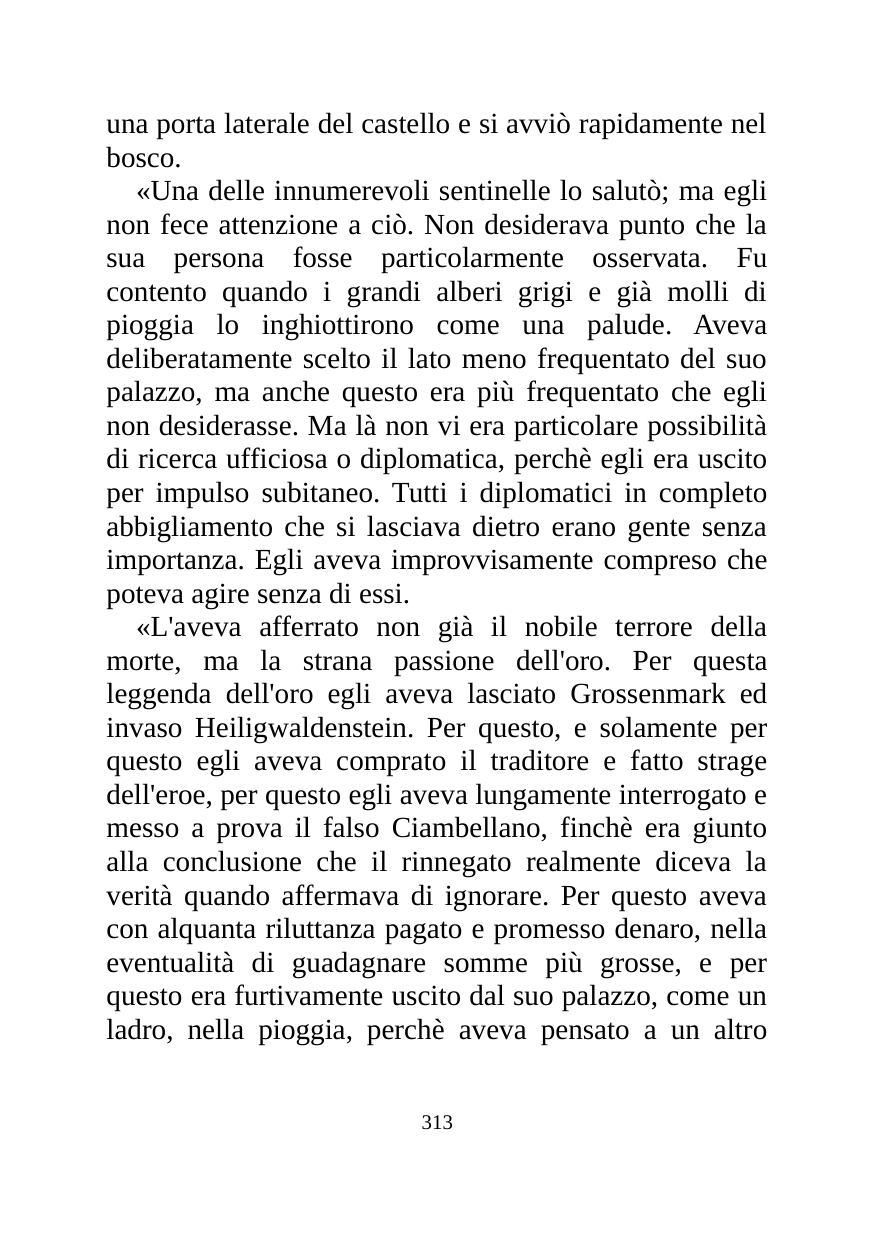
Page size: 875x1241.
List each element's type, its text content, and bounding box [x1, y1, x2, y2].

text una porta laterale del castello e si avviò rapidamente nel bosco. [106, 106, 768, 173]
text «L'aveva afferrato non già il nobile terrore della morte, ma la strana passione dell'oro. Per questa leggenda dell'oro egli aveva lasciato Grossenmark ed invaso Heiligwaldenstein. Per questo, e solamente per questo egli aveva comprato il traditore e fatto strage dell'eroe, per questo egli aveva lungamente interrogato e messo a prova il falso Ciambellano, finchè era giunto alla conclusione che il rinnegato realmente diceva la verità quando affermava di ignorare. Per questo aveva con alquanta riluttanza pagato e promesso denaro, nella eventualità di guadagnare somme più grosse, e per questo era furtivamente uscito dal suo palazzo, come un ladro, nella pioggia, perchè aveva pensato a un altro [106, 609, 768, 1045]
text «Una delle innumerevoli sentinelle lo salutò; ma egli non fece attenzione a ciò. Non desiderava punto che la sua persona fosse particolarmente osservata. Fu contento quando i grandi alberi grigi e già molli di pioggia lo inghiottirono come una palude. Aveva deliberatamente scelto il lato meno frequentato del suo palazzo, ma anche questo era più frequentato che egli non desiderasse. Ma là non vi era particolare possibilità di ricerca ufficiosa o diplomatica, perchè egli era uscito per impulso subitaneo. Tutti i diplomatici in completo abbigliamento che si lasciava dietro erano gente senza importanza. Egli aveva improvvisamente compreso che poteva agire senza di essi. [106, 173, 768, 609]
